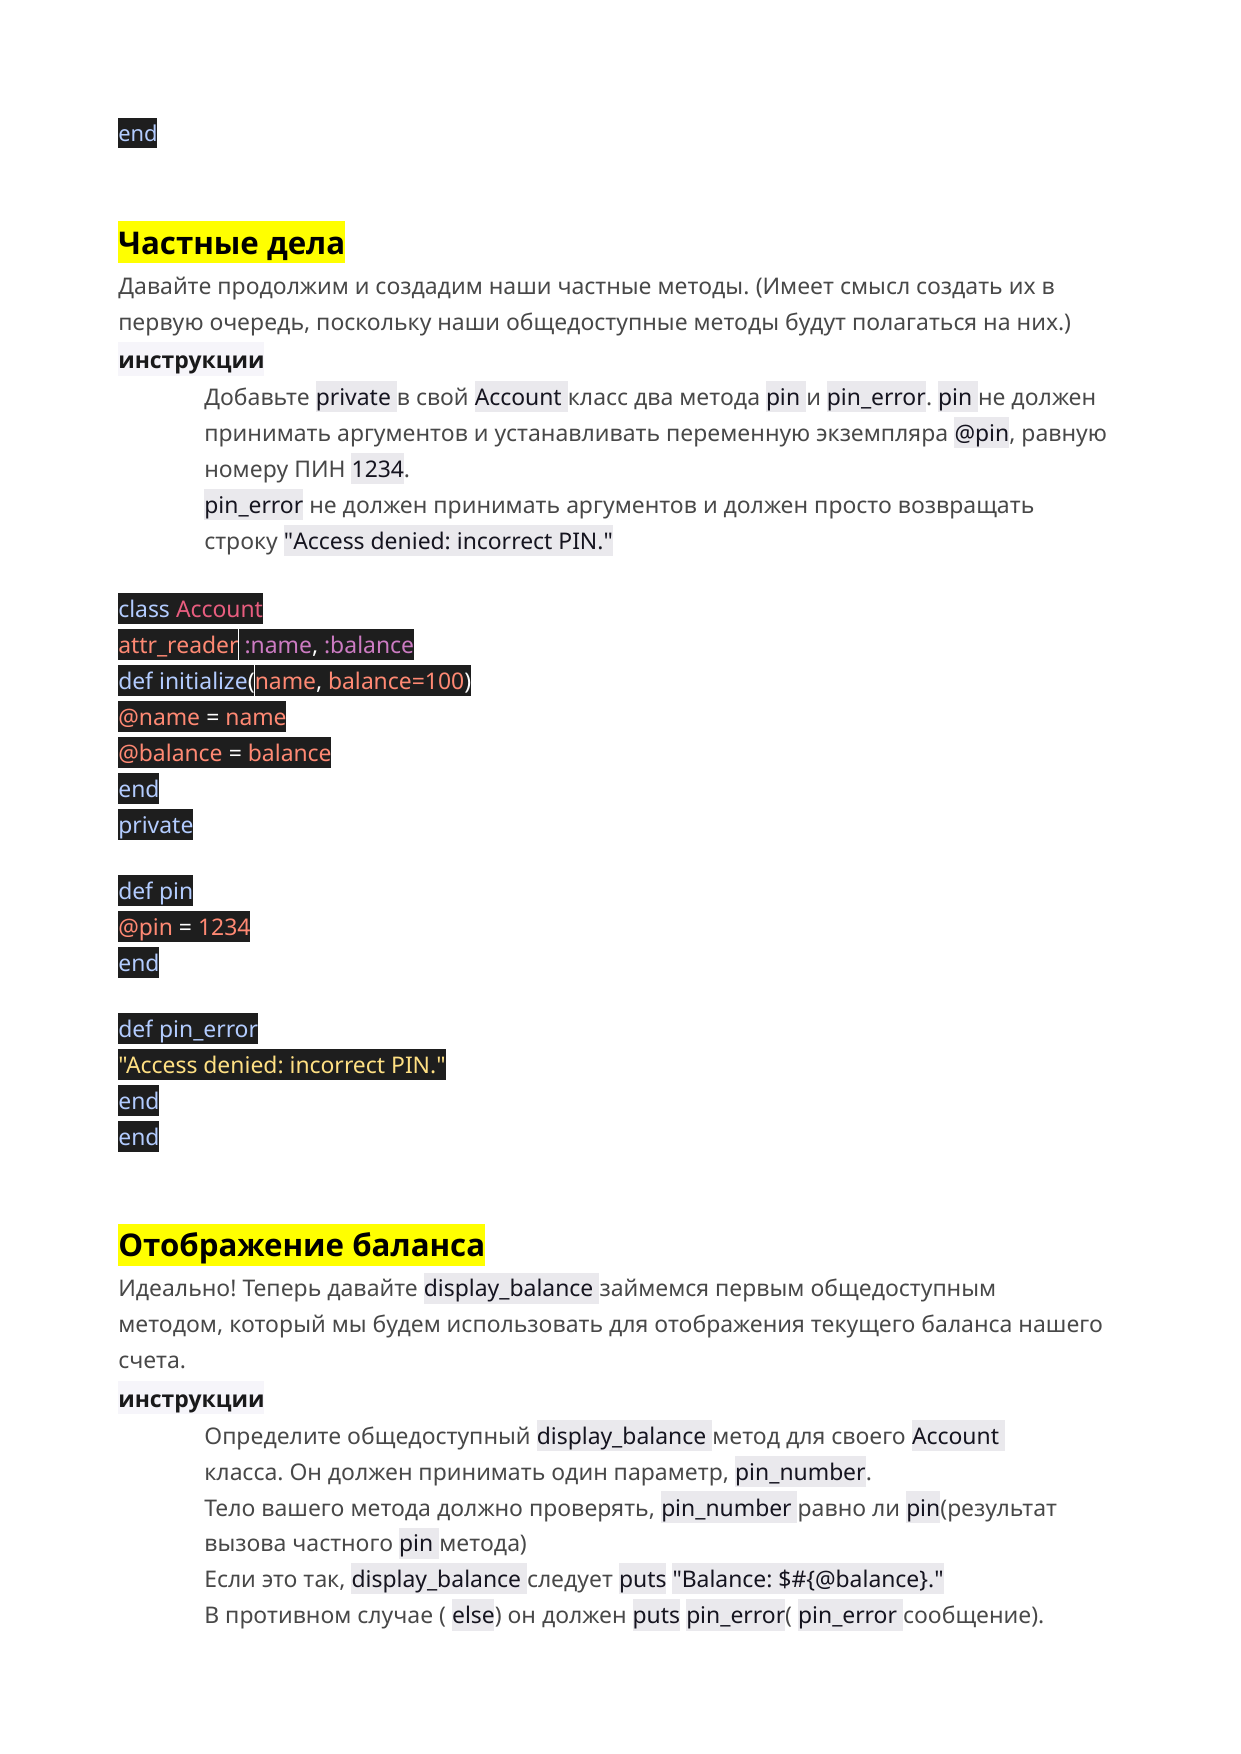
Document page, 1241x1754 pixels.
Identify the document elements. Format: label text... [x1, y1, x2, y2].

text Идеально! Теперь давайте display_balance займемся первым общедоступным методом, который мы будем использовать для отображения текущего баланса нашего счета. [118, 1272, 1122, 1376]
text class Account [118, 593, 1122, 624]
text Отображение баланса [118, 1223, 1122, 1266]
text Давайте продолжим и создадим наши частные методы. (Имеет смысл создать их в первую очередь, поскольку наши общедоступные методы будут полагаться на них.) [118, 269, 1122, 337]
text Определите общедоступный display_balance метод для своего Account класса. Он должен принимать один параметр, pin_number. [204, 1419, 1122, 1487]
subtitle инструкции [118, 341, 1122, 376]
text В противном случае ( else) он должен puts pin_error( pin_error сообщение). [204, 1599, 1122, 1631]
text def pin [118, 875, 1122, 906]
text pin_error не должен принимать аргументов и должен просто возвращать строку "Access denied: incorrect PIN." [204, 489, 1122, 556]
text end [118, 773, 1122, 804]
text Частные дела [118, 221, 1122, 263]
subtitle инструкции [118, 1380, 1122, 1414]
text @pin = 1234 [118, 911, 1122, 942]
text "Access denied: incorrect PIN." [118, 1049, 1122, 1080]
text end [118, 947, 1122, 978]
text attr_reader :name, :balance [118, 629, 1122, 660]
text end [118, 1121, 1122, 1152]
text private [118, 809, 1122, 840]
text @name = name [118, 701, 1122, 732]
text def initialize(name, balance=100) [118, 665, 1122, 696]
text end [118, 1085, 1122, 1116]
text @balance = balance [118, 737, 1122, 768]
text Добавьте private в свой Account класс два метода pin и pin_error. pin не должен принимать аргументов и устанавливать переменную экземпляра @pin, равную номеру ПИН 1234. [204, 381, 1122, 484]
text end [118, 118, 1122, 148]
text Тело вашего метода должно проверять, pin_number равно ли pin(результат вызова частного pin метода) [204, 1491, 1122, 1559]
text Если это так, display_balance следует puts "Balance: $#{@balance}." [204, 1563, 1122, 1594]
text def pin_error [118, 1013, 1122, 1044]
